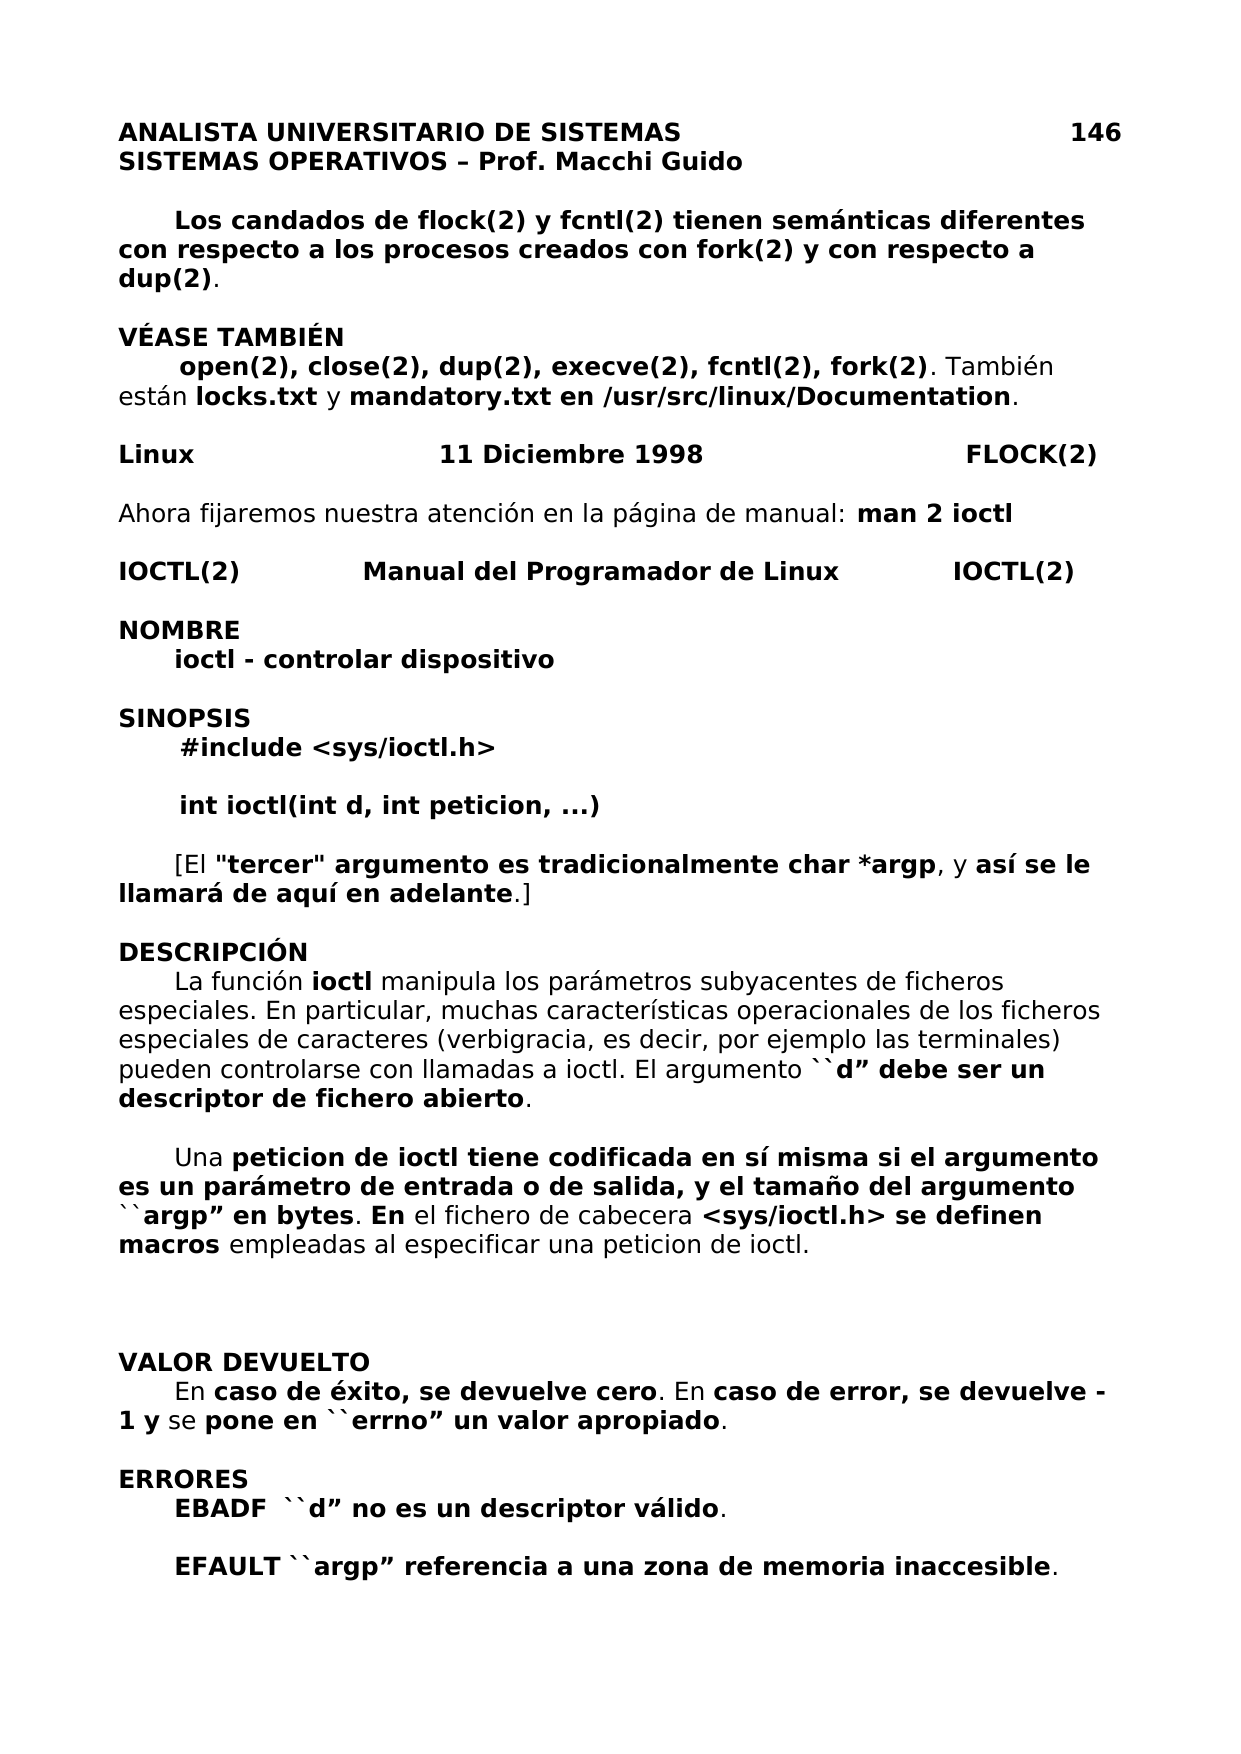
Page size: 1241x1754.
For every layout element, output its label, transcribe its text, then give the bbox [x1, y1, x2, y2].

text dup(2). [118, 265, 1122, 294]
text ioctl - controlar dispositivo [118, 645, 1122, 674]
text IOCTL(2) Manual del Programador de Linux IOCTL(2) [118, 557, 1122, 587]
text EFAULT ``argp” referencia a una zona de memoria inaccesible. [118, 1553, 1122, 1582]
text Los candados de flock(2) y fcntl(2) tienen semánticas diferentes con respecto a los procesos creados con fork(2) y con respecto a [118, 206, 1122, 265]
text Linux 11 Diciembre 1998 FLOCK(2) [118, 440, 1122, 469]
text VÉASE TAMBIÉN [118, 323, 1122, 352]
text ERRORES [118, 1465, 1122, 1494]
text NOMBRE [118, 616, 1122, 645]
text DESCRIPCIÓN [118, 938, 1122, 967]
text open(2), close(2), dup(2), execve(2), fcntl(2), fork(2). También están locks.txt y mandatory.txt en /usr/src/linux/Documentation. [118, 352, 1122, 411]
text La función ioctl manipula los parámetros subyacentes de ficheros especiales. En particular, muchas características operacionales de los ficheros especiales de caracteres (verbigracia, es decir, por ejemplo las terminales) pueden controlarse con llamadas a ioctl. El argumento ``d” debe ser un descriptor de fichero abierto. [118, 967, 1122, 1113]
text [El "tercer" argumento es tradicionalmente char *argp, y así se le llamará de aquí en adelante.] [118, 850, 1122, 909]
text #include <sys/ioctl.h> [118, 733, 1122, 762]
text Una peticion de ioctl tiene codificada en sí misma si el argumento es un parámetro de entrada o de salida, y el tamaño del argumento ``argp” en bytes. En el fichero de cabecera <sys/ioctl.h> se definen macros empleadas al especificar una peticion de ioctl. [118, 1143, 1122, 1260]
text VALOR DEVUELTO [118, 1348, 1122, 1377]
text int ioctl(int d, int peticion, ...) [118, 792, 1122, 821]
text Ahora fijaremos nuestra atención en la página de manual: man 2 ioctl [118, 499, 1122, 528]
text EBADF ``d” no es un descriptor válido. [118, 1494, 1122, 1523]
text SINOPSIS [118, 704, 1122, 733]
text En caso de éxito, se devuelve cero. En caso de error, se devuelve -1 y se pone en ``errno” un valor apropiado. [118, 1377, 1122, 1436]
